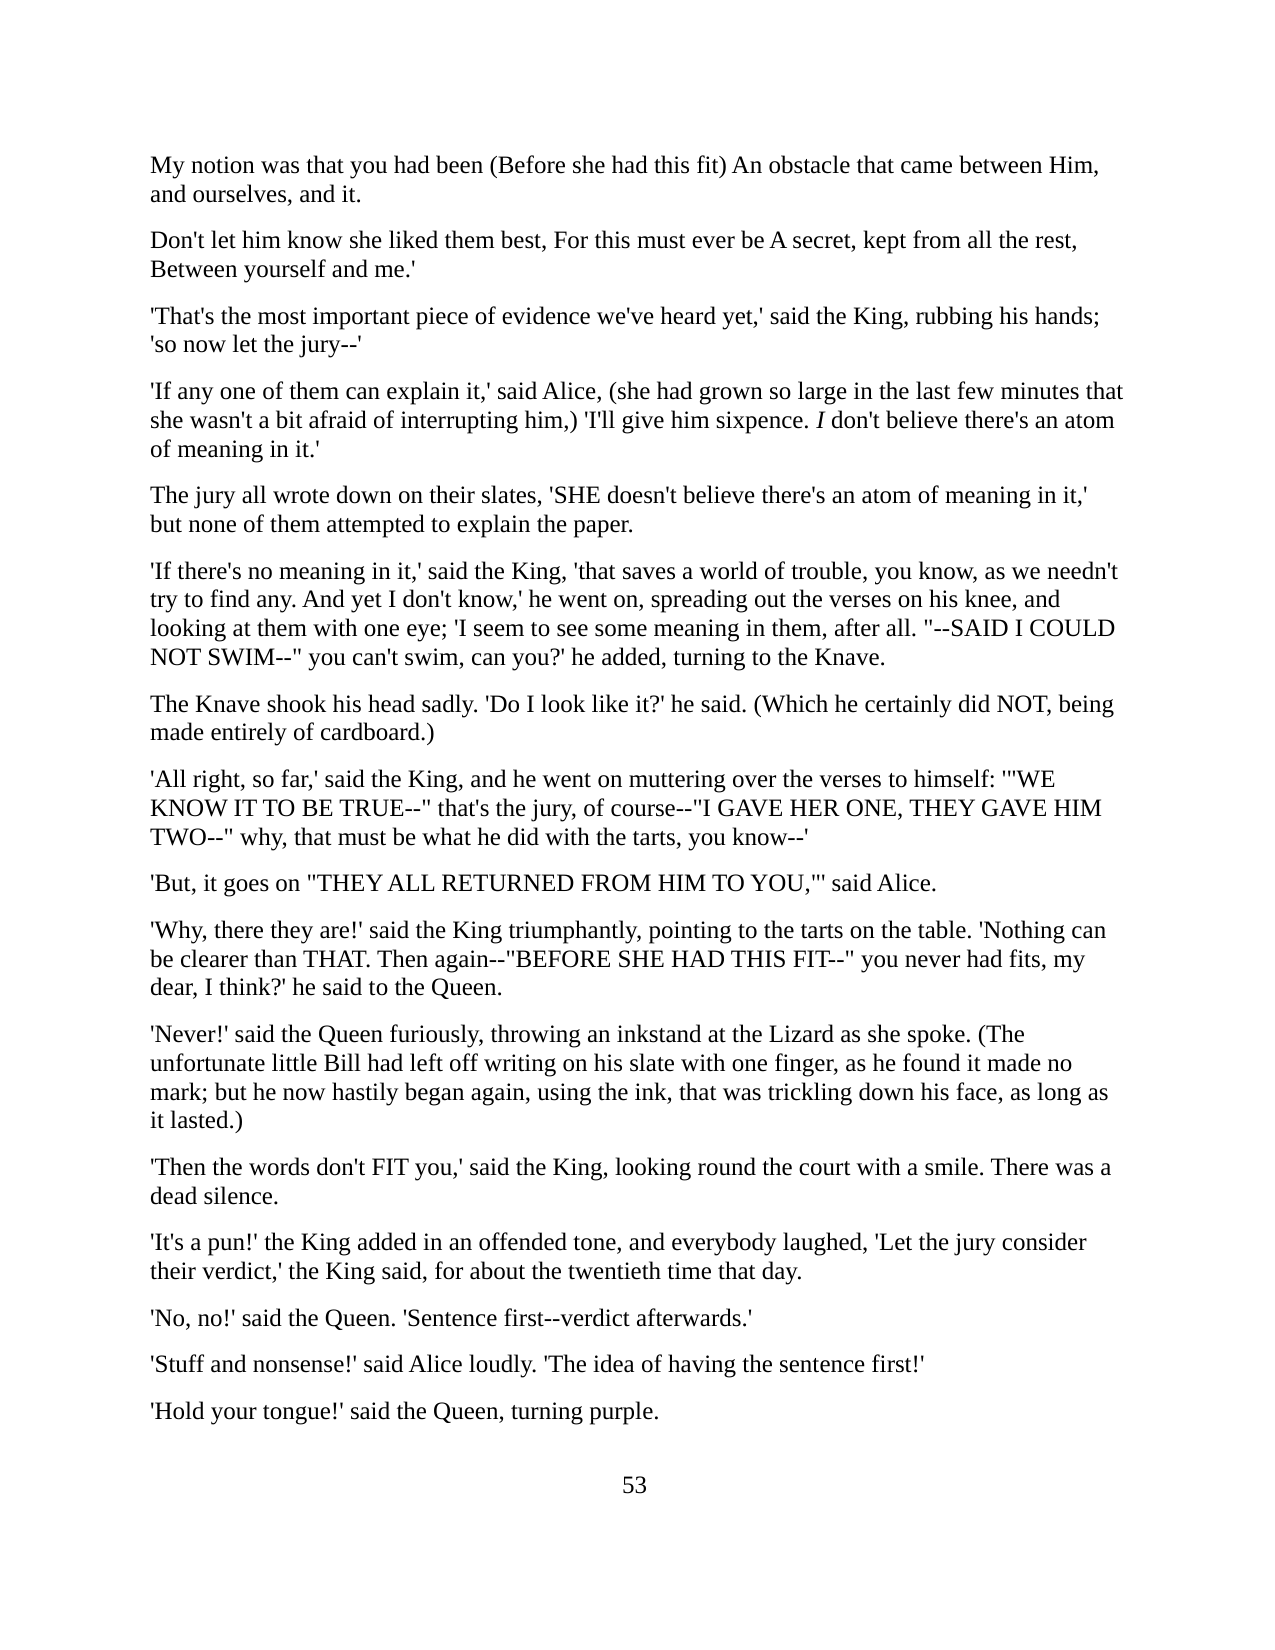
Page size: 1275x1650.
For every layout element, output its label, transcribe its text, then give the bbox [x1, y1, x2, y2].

text 'No, no!' said the Queen. 'Sentence first--verdict afterwards.' [150, 1303, 1125, 1332]
text My notion was that you had been (Before she had this fit) An obstacle that came between Him, and ourselves, and it. [150, 150, 1125, 207]
text 'Stuff and nonsense!' said Alice loudly. 'The idea of having the sentence first!' [150, 1349, 1125, 1378]
text 'If any one of them can explain it,' said Alice, (she had grown so large in the last few minutes that she wasn't a bit afraid of interrupting him,) 'I'll give him sixpence. I don't believe there's an atom of meaning in it.' [150, 376, 1125, 462]
text Don't let him know she liked them best, For this must ever be A secret, kept from all the rest, Between yourself and me.' [150, 225, 1125, 283]
text 'Hold your tongue!' said the Queen, turning purple. [150, 1396, 1125, 1425]
text 'If there's no meaning in it,' said the King, 'that saves a world of trouble, you know, as we needn't try to find any. And yet I don't know,' he went on, spreading out the verses on his knee, and looking at them with one eye; 'I seem to see some meaning in them, after all. "--SAID I COULD NOT SWIM--" you can't swim, can you?' he added, turning to the Knave. [150, 556, 1125, 671]
text The jury all wrote down on their slates, 'SHE doesn't believe there's an atom of meaning in it,' but none of them attempted to explain the paper. [150, 480, 1125, 538]
text 'All right, so far,' said the King, and he went on muttering over the verses to himself: '"WE KNOW IT TO BE TRUE--" that's the jury, of course--"I GAVE HER ONE, THEY GAVE HIM TWO--" why, that must be what he did with the tarts, you know--' [150, 764, 1125, 850]
text The Knave shook his head sadly. 'Do I look like it?' he said. (Which he certainly did NOT, being made entirely of cardboard.) [150, 689, 1125, 746]
text 'Never!' said the Queen furiously, throwing an inkstand at the Lizard as she spoke. (The unfortunate little Bill had left off writing on his slate with one finger, as he found it made no mark; but he now hastily began again, using the ink, that was trickling down his face, as long as it lasted.) [150, 1019, 1125, 1134]
text 'Why, there they are!' said the King triumphantly, pointing to the tarts on the table. 'Nothing can be clearer than THAT. Then again--"BEFORE SHE HAD THIS FIT--" you never had fits, my dear, I think?' he said to the Queen. [150, 915, 1125, 1001]
text 'It's a pun!' the King added in an offended tone, and everybody laughed, 'Let the jury consider their verdict,' the King said, for about the twentieth time that day. [150, 1227, 1125, 1285]
text 'But, it goes on "THEY ALL RETURNED FROM HIM TO YOU,"' said Alice. [150, 868, 1125, 897]
text 'Then the words don't FIT you,' said the King, looking round the court with a smile. There was a dead silence. [150, 1152, 1125, 1209]
text 'That's the most important piece of evidence we've heard yet,' said the King, rubbing his hands; 'so now let the jury--' [150, 301, 1125, 358]
